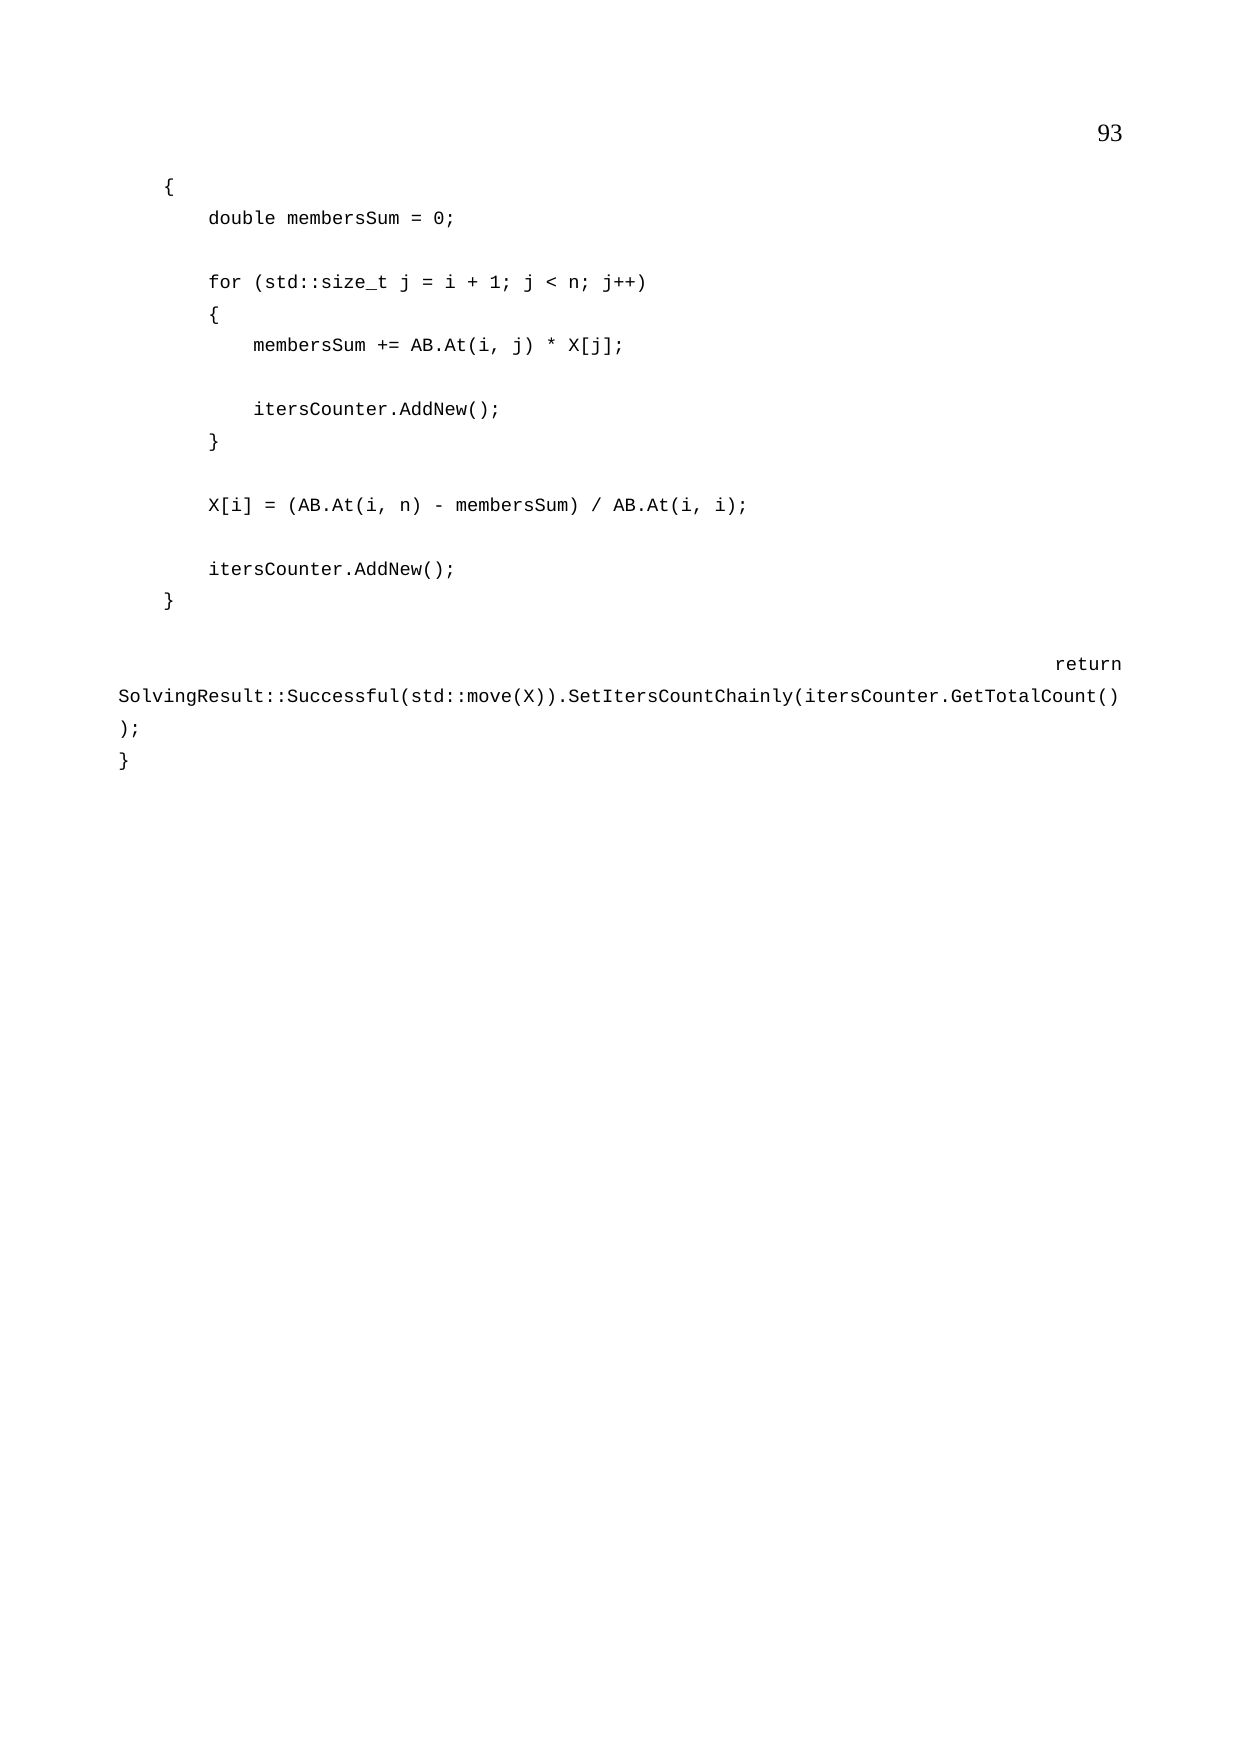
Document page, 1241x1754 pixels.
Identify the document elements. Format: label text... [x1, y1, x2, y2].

text } [118, 751, 1122, 772]
text return SolvingResult::Successful(std::move(X)).SetItersCountChainly(itersCounter.GetTotalCount()); [118, 655, 1122, 740]
text { [118, 304, 1122, 326]
text itersCounter.AddNew(); [118, 559, 1122, 581]
text for (std::size_t j = i + 1; j < n; j++) [118, 272, 1122, 294]
text double membersSum = 0; [118, 209, 1122, 230]
text } [118, 432, 1122, 453]
text { [118, 177, 1122, 198]
text } [118, 591, 1122, 612]
text membersSum += AB.At(i, j) * X[j]; [118, 336, 1122, 357]
text itersCounter.AddNew(); [118, 400, 1122, 421]
text X[i] = (AB.At(i, n) - membersSum) / AB.At(i, i); [118, 496, 1122, 517]
